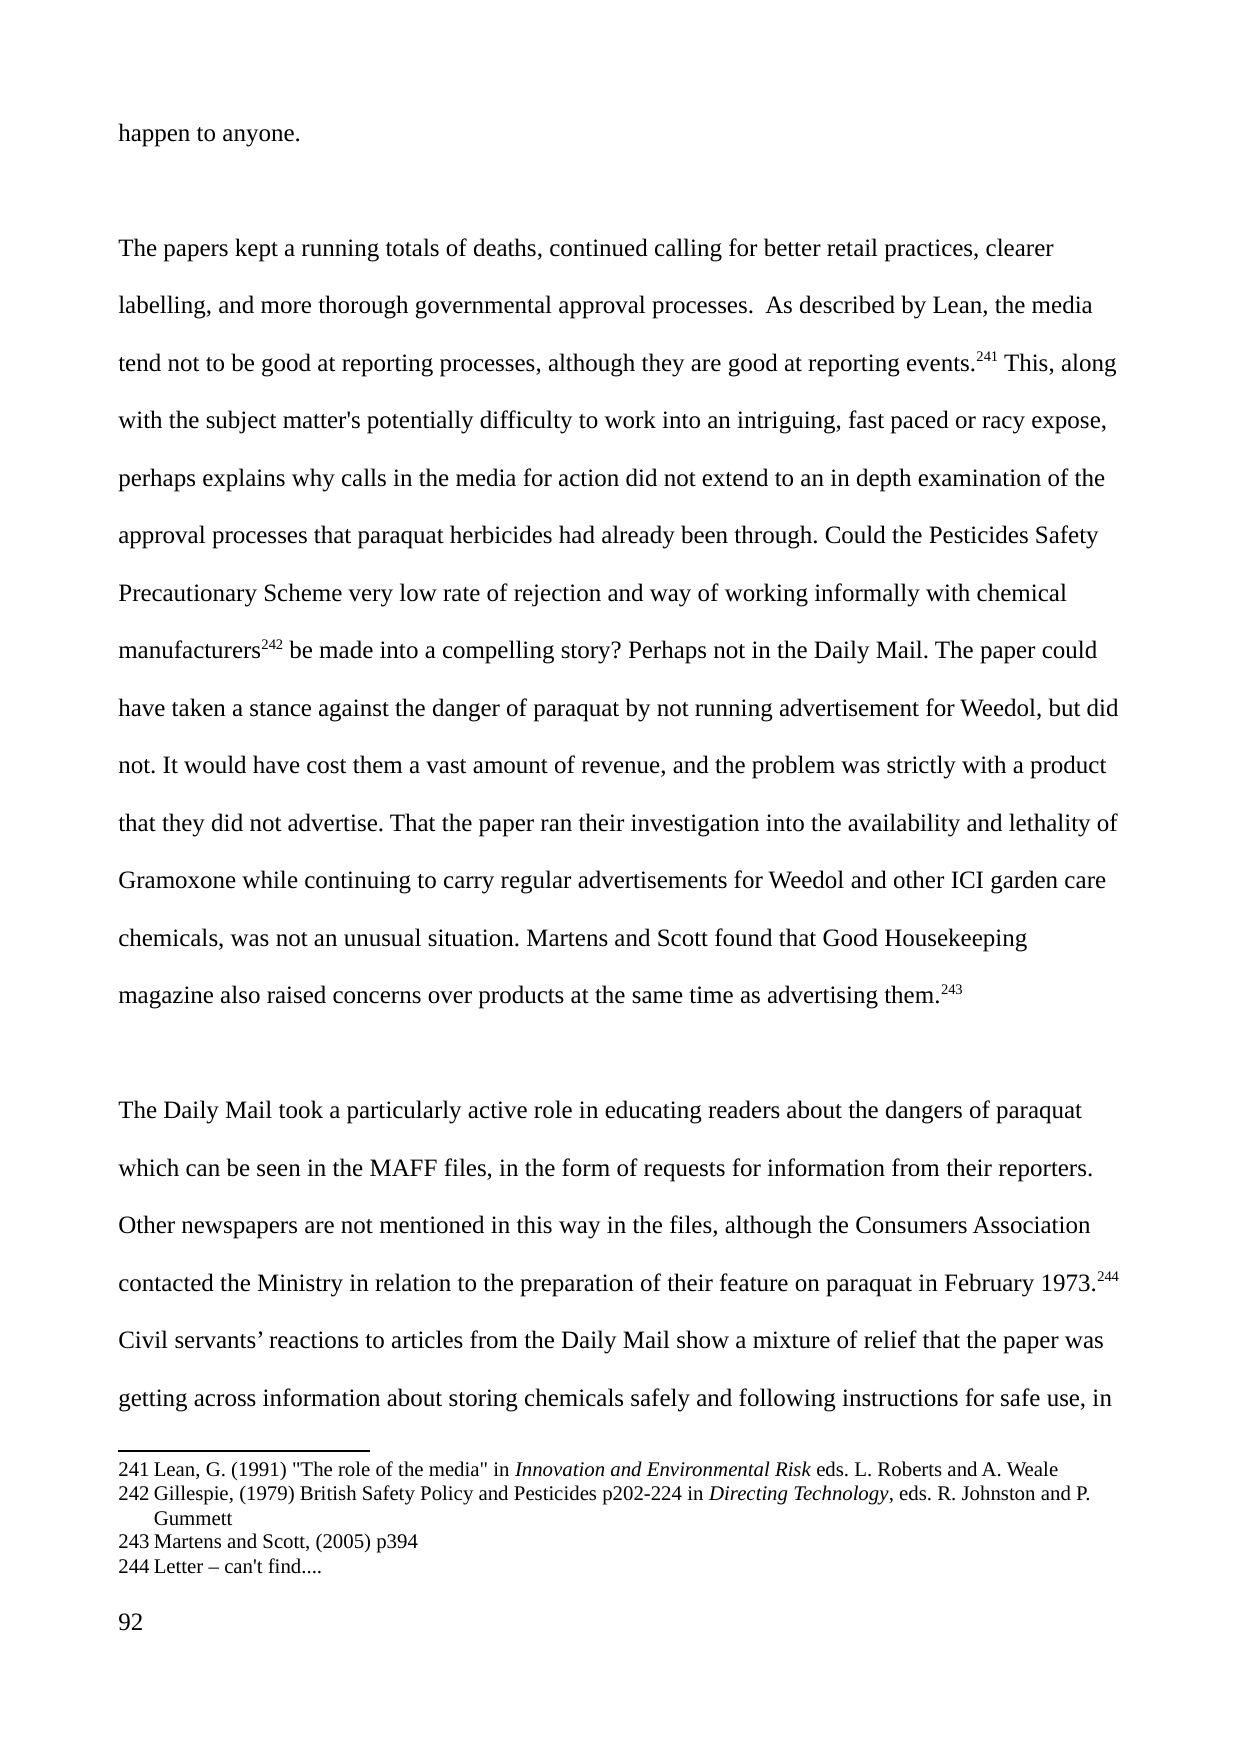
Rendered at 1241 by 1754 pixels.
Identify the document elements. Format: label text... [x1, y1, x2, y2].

text Lean, G. (1991) "The role of the media" in Innovation and Environmental Risk eds. L. Roberts and A. Weale [118, 1457, 1122, 1481]
text Martens and Scott, (2005) p394 [118, 1529, 1122, 1553]
text The Daily Mail took a particularly active role in educating readers about the dangers of paraquat which can be seen in the MAFF files, in the form of requests for information from their reporters. Other newspapers are not mentioned in this way in the files, although the Consumers Association contacted the Ministry in relation to the preparation of their feature on paraquat in February 1973. Civil servants’ reactions to articles from the Daily Mail show a mixture of relief that the paper was getting across information about storing chemicals safely and following instructions for safe use, in [118, 1096, 1122, 1412]
text Gillespie, (1979) British Safety Policy and Pesticides p202-224 in Directing Technology, eds. R. Johnston and P. Gummett [118, 1481, 1122, 1529]
text The papers kept a running totals of deaths, continued calling for better retail practices, clearer labelling, and more thorough governmental approval processes. As described by Lean, the media tend not to be good at reporting processes, although they are good at reporting events. This, along with the subject matter's potentially difficulty to work into an intriguing, fast paced or racy expose, perhaps explains why calls in the media for action did not extend to an in depth examination of the approval processes that paraquat herbicides had already been through. Could the Pesticides Safety Precautionary Scheme very low rate of rejection and way of working informally with chemical manufacturers be made into a compelling story? Perhaps not in the Daily Mail. The paper could have taken a stance against the danger of paraquat by not running advertisement for Weedol, but did not. It would have cost them a vast amount of revenue, and the problem was strictly with a product that they did not advertise. That the paper ran their investigation into the availability and lethality of Gramoxone while continuing to carry regular advertisements for Weedol and other ICI garden care chemicals, was not an unusual situation. Martens and Scott found that Good Housekeeping magazine also raised concerns over products at the same time as advertising them. [118, 233, 1122, 1009]
text happen to anyone. [118, 118, 1122, 147]
text Letter – can't find.... [118, 1553, 1122, 1578]
